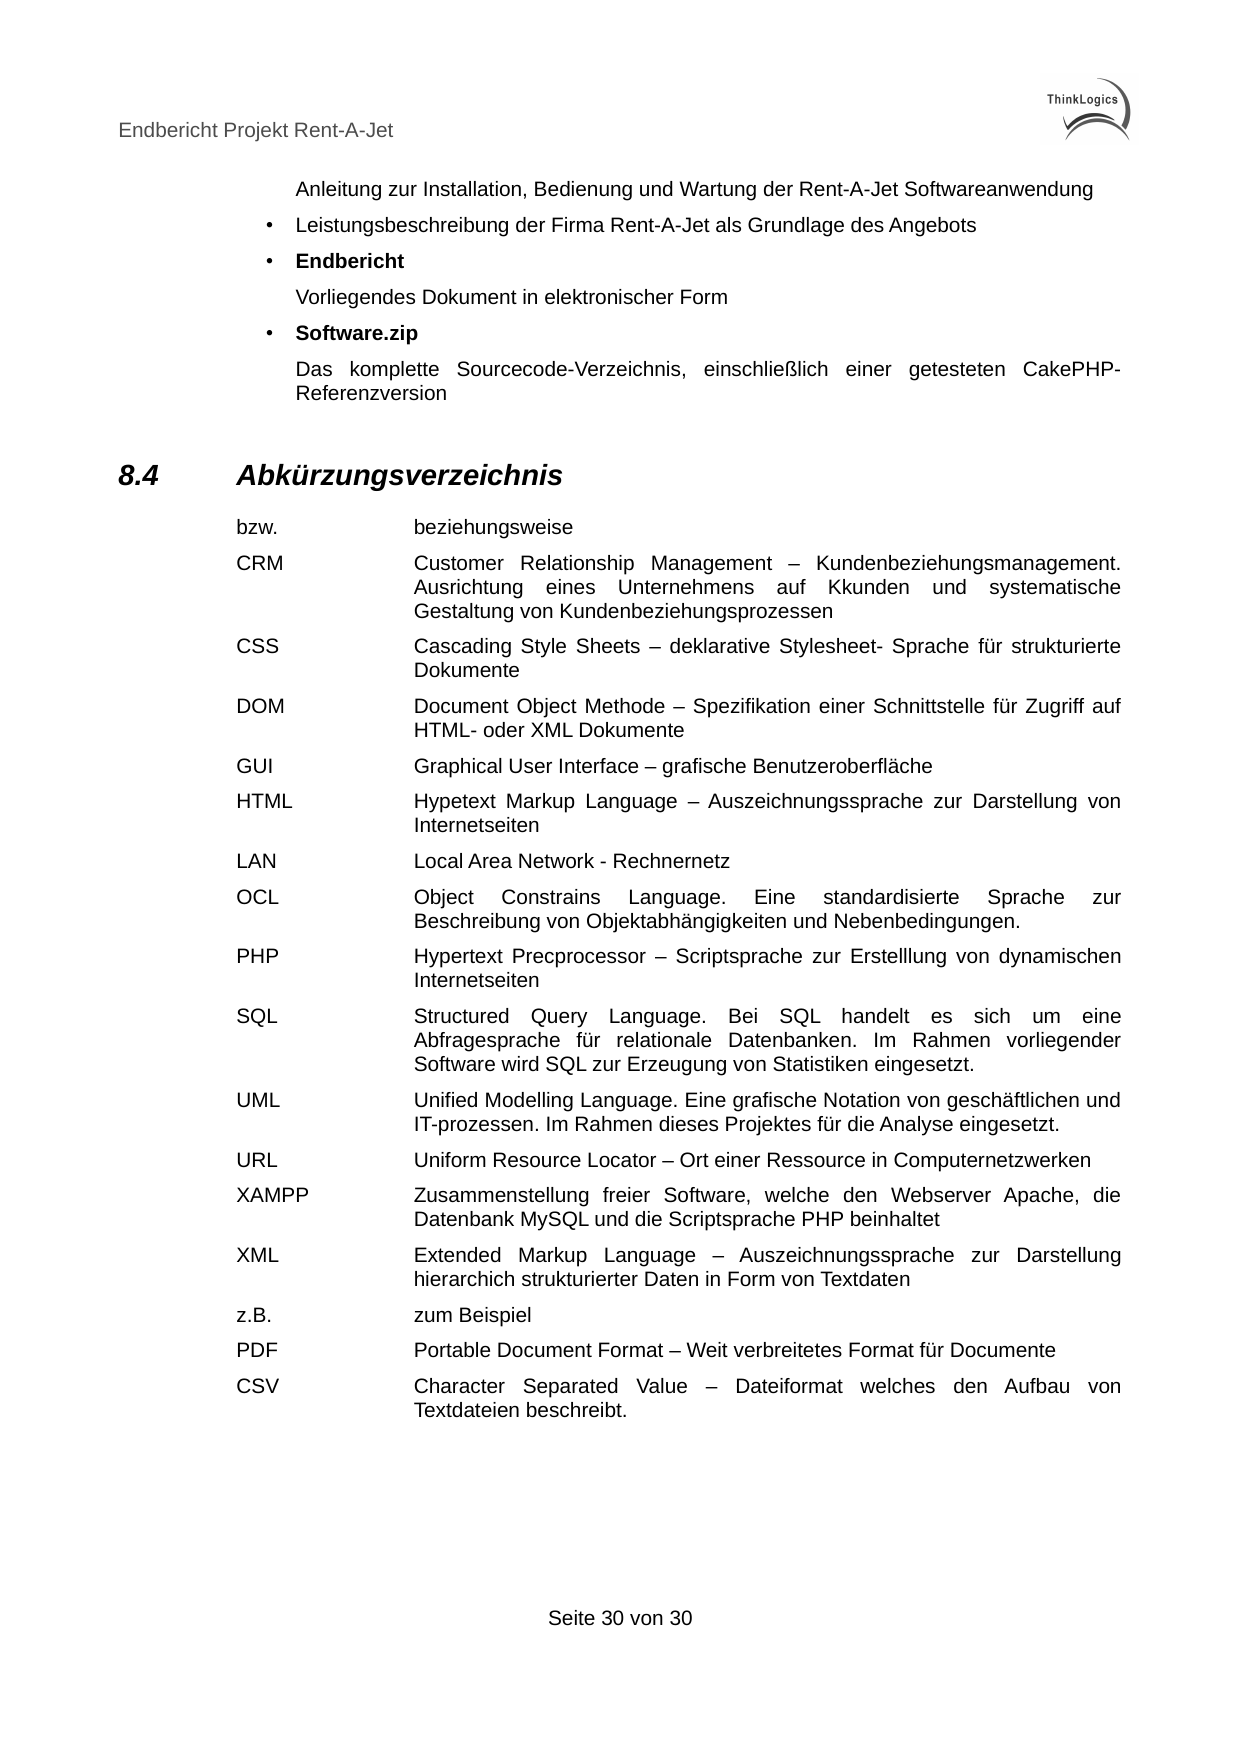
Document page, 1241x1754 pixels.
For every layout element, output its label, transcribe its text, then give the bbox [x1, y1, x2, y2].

text XAMPP Zusammenstellung freier Software, welche den Webserver Apache, die Datenbank MySQL und die Scriptsprache PHP beinhaltet [236, 1183, 1122, 1231]
list Software.zip [266, 321, 1122, 345]
text URL Uniform Resource Locator – Ort einer Ressource in Computernetzwerken [236, 1147, 1122, 1171]
text DOM Document Object Methode – Spezifikation einer Schnittstelle für Zugriff auf HTML- oder XML Dokumente [236, 694, 1122, 742]
text OCL Object Constrains Language. Eine standardisierte Sprache zur Beschreibung von Objektabhängigkeiten und Nebenbedingungen. [236, 885, 1122, 933]
text bzw. beziehungsweise [236, 515, 1122, 539]
list Anleitung zur Installation, Bedienung und Wartung der Rent-A-Jet Softwareanwendung [266, 177, 1122, 201]
list Endbericht [266, 249, 1122, 273]
text UML Unified Modelling Language. Eine grafische Notation von geschäftlichen und IT-prozessen. Im Rahmen dieses Projektes für die Analyse eingesetzt. [236, 1088, 1122, 1136]
text CSV Character Separated Value – Dateiformat welches den Aufbau von Textdateien beschreibt. [236, 1374, 1122, 1422]
text XML Extended Markup Language – Auszeichnungssprache zur Darstellung hierarchich strukturierter Daten in Form von Textdaten [236, 1243, 1122, 1291]
text PHP Hypertext Precprocessor – Scriptsprache zur Erstelllung von dynamischen Internetseiten [236, 944, 1122, 992]
list Vorliegendes Dokument in elektronischer Form [266, 285, 1122, 309]
list Leistungsbeschreibung der Firma Rent-A-Jet als Grundlage des Angebots [266, 213, 1122, 237]
text CRM Customer Relationship Management – Kundenbeziehungsmanagement. Ausrichtung eines Unternehmens auf Kkunden und systematische Gestaltung von Kundenbeziehungsprozessen [236, 551, 1122, 622]
subtitle Abkürzungsverzeichnis [118, 458, 1122, 491]
text CSS Cascading Style Sheets – deklarative Stylesheet- Sprache für strukturierte Dokumente [236, 634, 1122, 682]
text GUI Graphical User Interface – grafische Benutzeroberfläche [236, 753, 1122, 777]
text z.B. zum Beispiel [236, 1302, 1122, 1326]
text HTML Hypetext Markup Language – Auszeichnungssprache zur Darstellung von Internetseiten [236, 789, 1122, 837]
text SQL Structured Query Language. Bei SQL handelt es sich um eine Abfragesprache für relationale Datenbanken. Im Rahmen vorliegender Software wird SQL zur Erzeugung von Statistiken eingesetzt. [236, 1004, 1122, 1076]
text LAN Local Area Network - Rechnernetz [236, 849, 1122, 873]
list Das komplette Sourcecode-Verzeichnis, einschließlich einer getesteten CakePHP-Referenzversion [266, 357, 1122, 404]
text PDF Portable Document Format – Weit verbreitetes Format für Documente [236, 1338, 1122, 1362]
